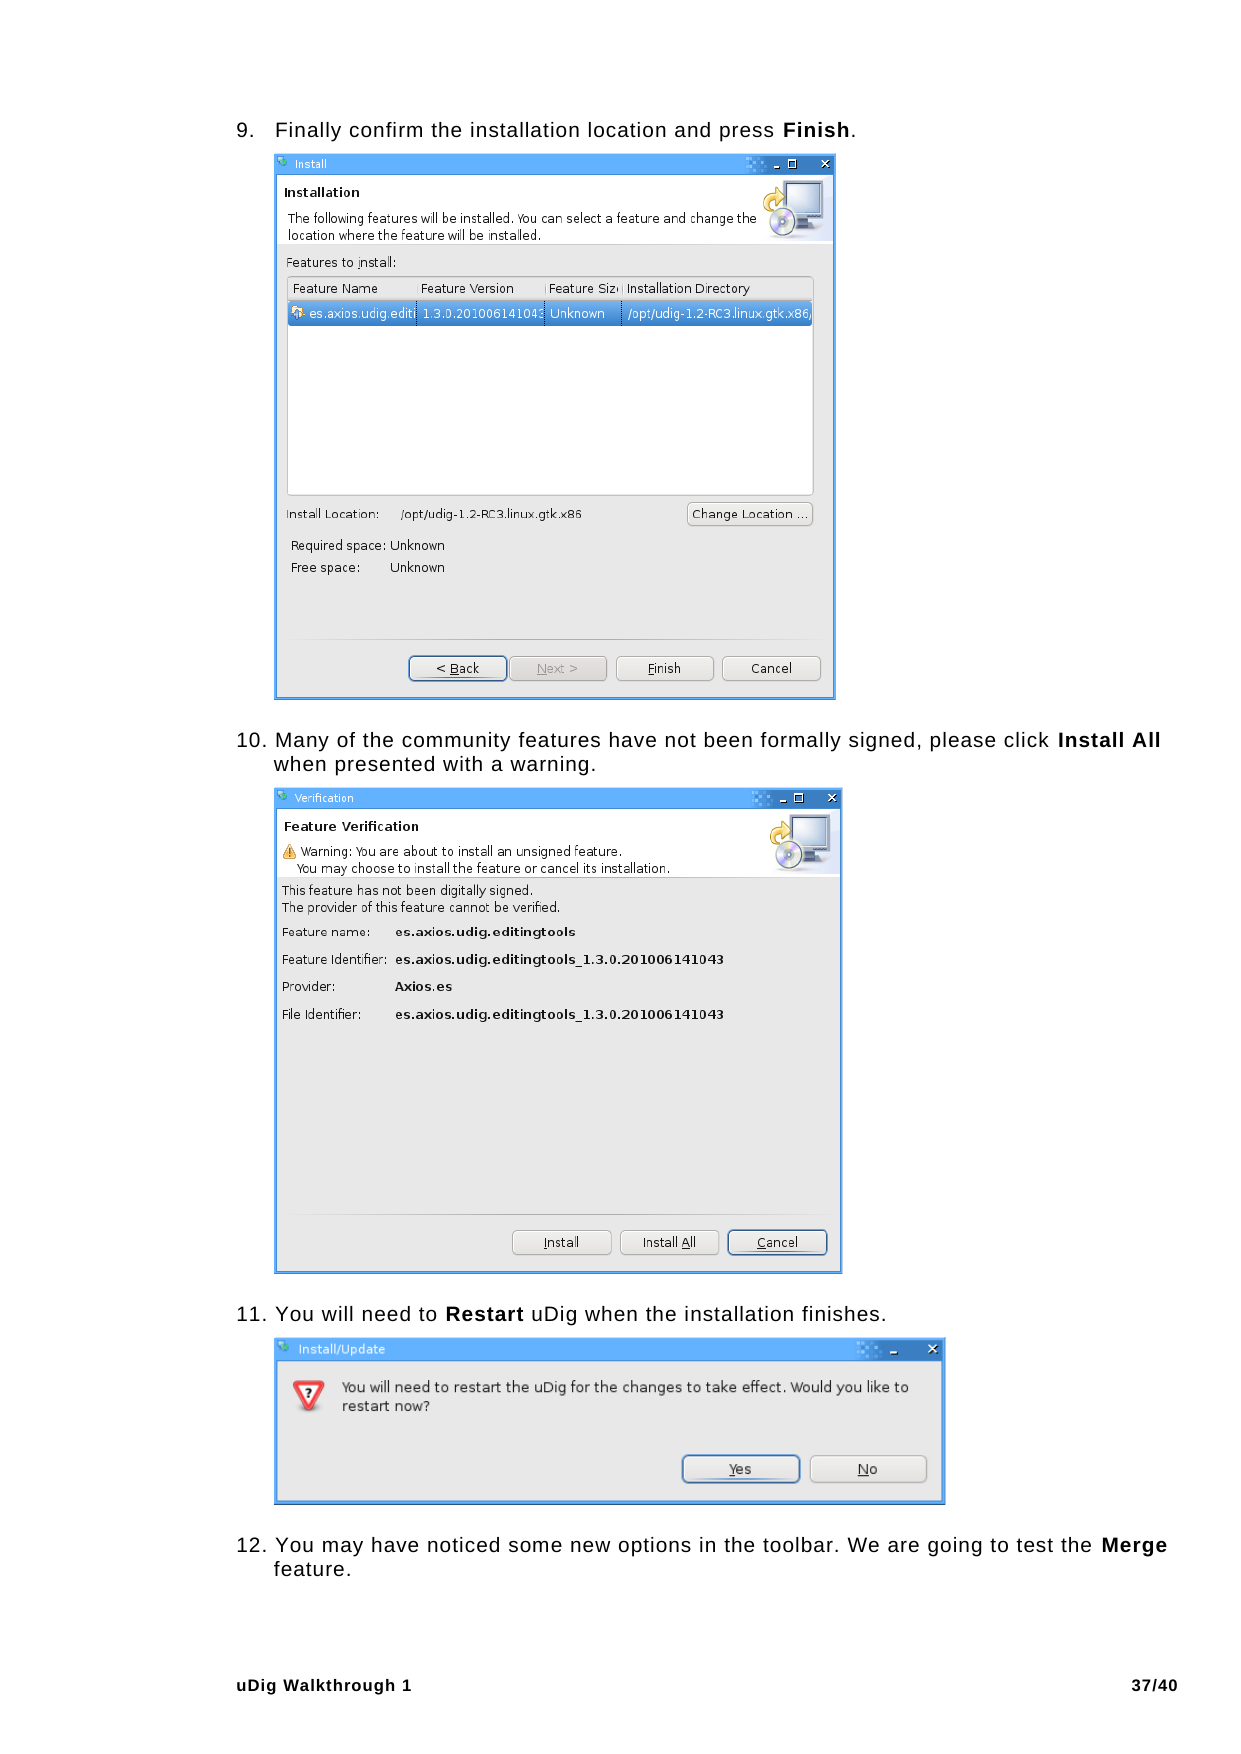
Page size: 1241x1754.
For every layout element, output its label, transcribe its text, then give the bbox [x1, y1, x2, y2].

picture [273, 1337, 946, 1505]
list Finally confirm the installation location and press Finish. [236, 118, 1181, 711]
list Many of the community features have not been formally signed, please click Install All when presented with a warning. [236, 728, 1181, 1285]
list You may have noticed some new options in the toolbar. We are going to test the Merge feature. [236, 1533, 1181, 1581]
picture [273, 787, 843, 1274]
picture [273, 153, 836, 700]
list You will need to Restart uDig when the installation finishes. [236, 1302, 1181, 1516]
